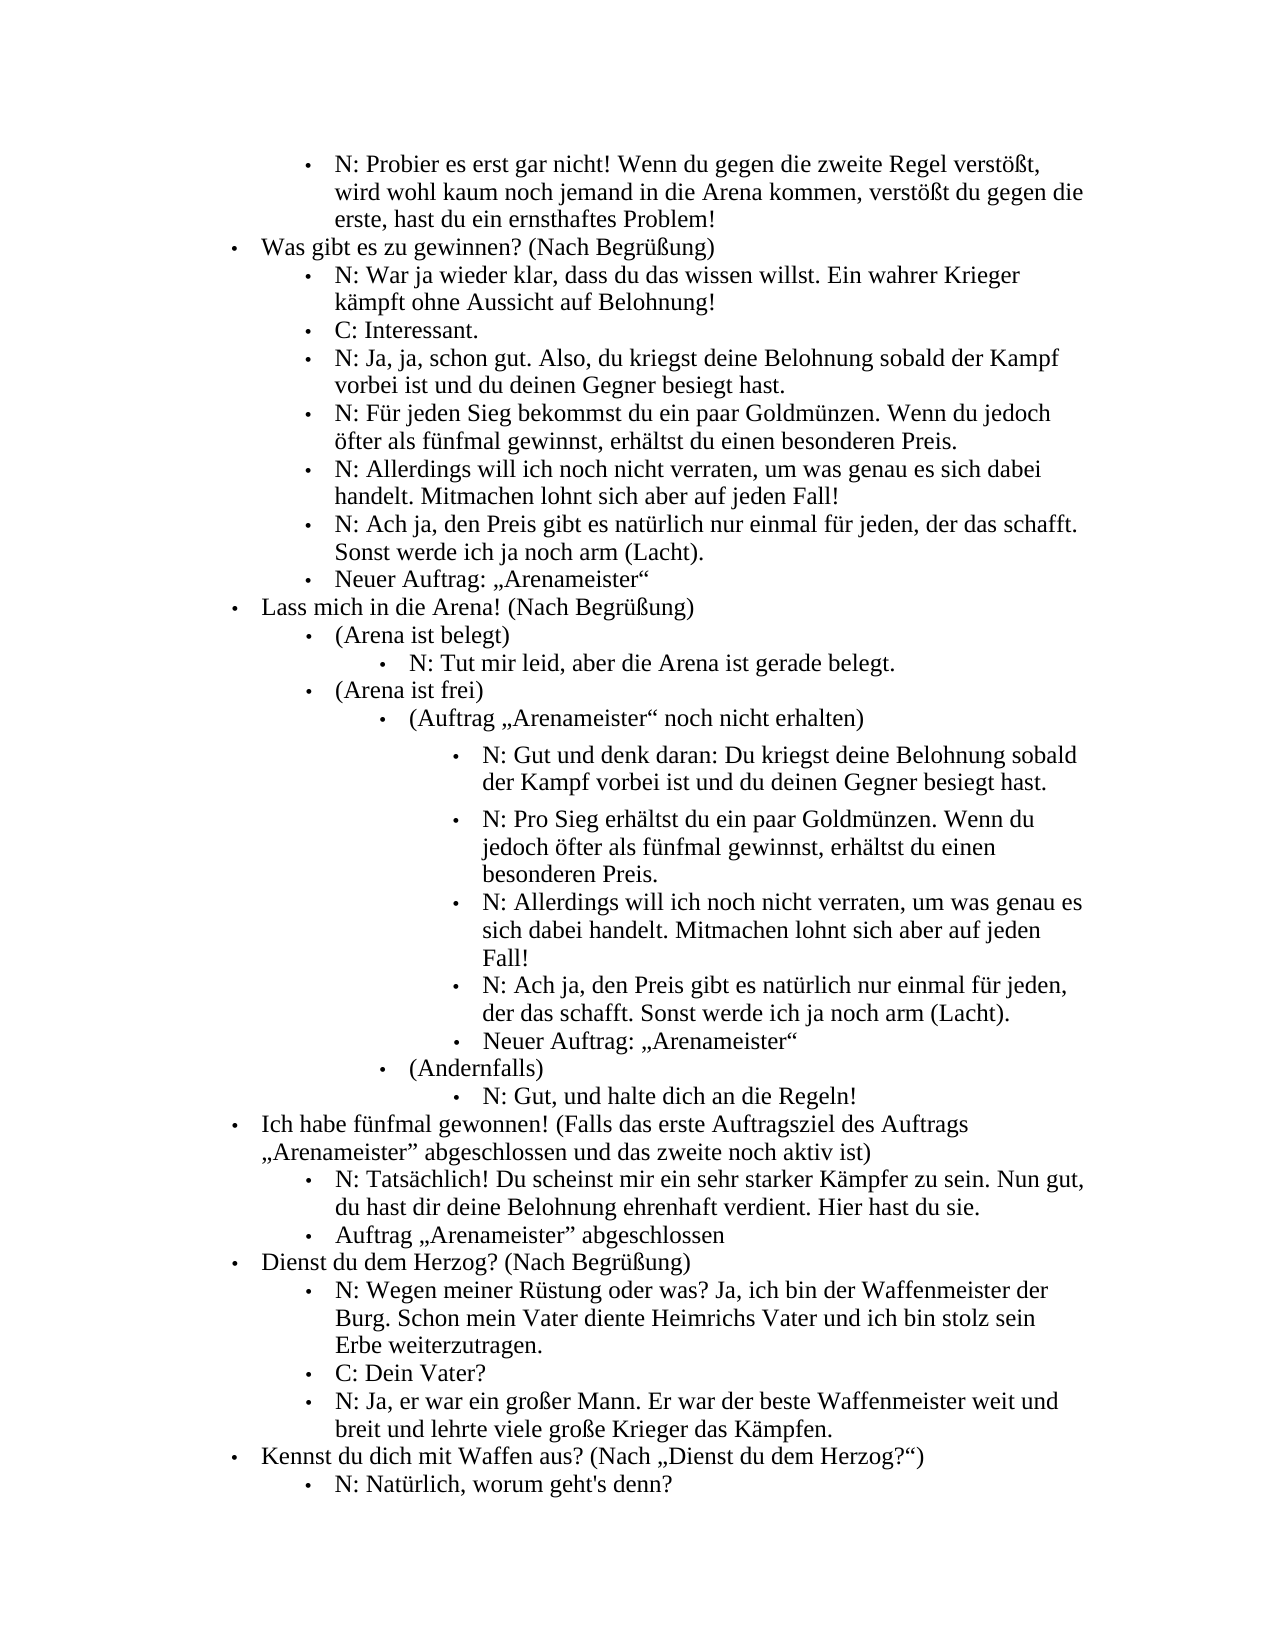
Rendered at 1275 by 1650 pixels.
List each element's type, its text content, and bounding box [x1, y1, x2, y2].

list N: Für jeden Sieg bekommst du ein paar Goldmünzen. Wenn du jedoch öfter als fünfmal gewinnst, erhältst du einen besonderen Preis. [305, 399, 1087, 455]
list N: Ach ja, den Preis gibt es natürlich nur einmal für jeden, der das schafft. Sonst werde ich ja noch arm (Lacht). [453, 971, 1087, 1027]
list N: Ja, ja, schon gut. Also, du kriegst deine Belohnung sobald der Kampf vorbei ist und du deinen Gegner besiegt hast. [305, 344, 1087, 399]
list N: War ja wieder klar, dass du das wissen willst. Ein wahrer Krieger kämpft ohne Aussicht auf Belohnung! [305, 261, 1087, 316]
list N: Gut, und halte dich an die Regeln! [453, 1082, 1087, 1110]
list Auftrag „Arenameister” abgeschlossen [305, 1221, 1087, 1248]
list Neuer Auftrag: „Arenameister“ [453, 1027, 1087, 1054]
list N: Tatsächlich! Du scheinst mir ein sehr starker Kämpfer zu sein. Nun gut, du hast dir deine Belohnung ehrenhaft verdient. Hier hast du sie. [305, 1165, 1087, 1221]
list Was gibt es zu gewinnen? (Nach Begrüßung) [231, 233, 1087, 261]
list (Arena ist frei) [306, 676, 1087, 704]
list (Arena ist belegt) [306, 621, 1087, 649]
list Ich habe fünfmal gewonnen! (Falls das erste Auftragsziel des Auftrags „Arenameister” abgeschlossen und das zweite noch aktiv ist) [232, 1110, 1087, 1165]
list N: Allerdings will ich noch nicht verraten, um was genau es sich dabei handelt. Mitmachen lohnt sich aber auf jeden Fall! [453, 888, 1087, 971]
list N: Ach ja, den Preis gibt es natürlich nur einmal für jeden, der das schafft. Sonst werde ich ja noch arm (Lacht). [305, 510, 1087, 566]
list N: Ja, er war ein großer Mann. Er war der beste Waffenmeister weit und breit und lehrte viele große Krieger das Kämpfen. [305, 1387, 1087, 1442]
list Dienst du dem Herzog? (Nach Begrüßung) [232, 1248, 1087, 1276]
list N: Pro Sieg erhältst du ein paar Goldmünzen. Wenn du jedoch öfter als fünfmal gewinnst, erhältst du einen besonderen Preis. [453, 805, 1087, 888]
list (Andernfalls) [379, 1054, 1087, 1082]
list Lass mich in die Arena! (Nach Begrüßung) [232, 593, 1087, 621]
list N: Gut und denk daran: Du kriegst deine Belohnung sobald der Kampf vorbei ist und du deinen Gegner besiegt hast. [453, 741, 1087, 796]
list N: Allerdings will ich noch nicht verraten, um was genau es sich dabei handelt. Mitmachen lohnt sich aber auf jeden Fall! [305, 455, 1087, 510]
list N: Natürlich, worum geht's denn? [305, 1470, 1087, 1498]
list Neuer Auftrag: „Arenameister“ [305, 566, 1087, 593]
list N: Probier es erst gar nicht! Wenn du gegen die zweite Regel verstößt, wird wohl kaum noch jemand in die Arena kommen, verstößt du gegen die erste, hast du ein ernsthaftes Problem! [305, 150, 1087, 233]
list C: Dein Vater? [305, 1359, 1087, 1387]
list C: Interessant. [305, 316, 1087, 344]
list (Auftrag „Arenameister“ noch nicht erhalten) [379, 704, 1087, 732]
list N: Tut mir leid, aber die Arena ist gerade belegt. [379, 649, 1087, 676]
list N: Wegen meiner Rüstung oder was? Ja, ich bin der Waffenmeister der Burg. Schon mein Vater diente Heimrichs Vater und ich bin stolz sein Erbe weiterzutragen. [305, 1276, 1087, 1359]
list Kennst du dich mit Waffen aus? (Nach „Dienst du dem Herzog?“) [231, 1442, 1087, 1470]
